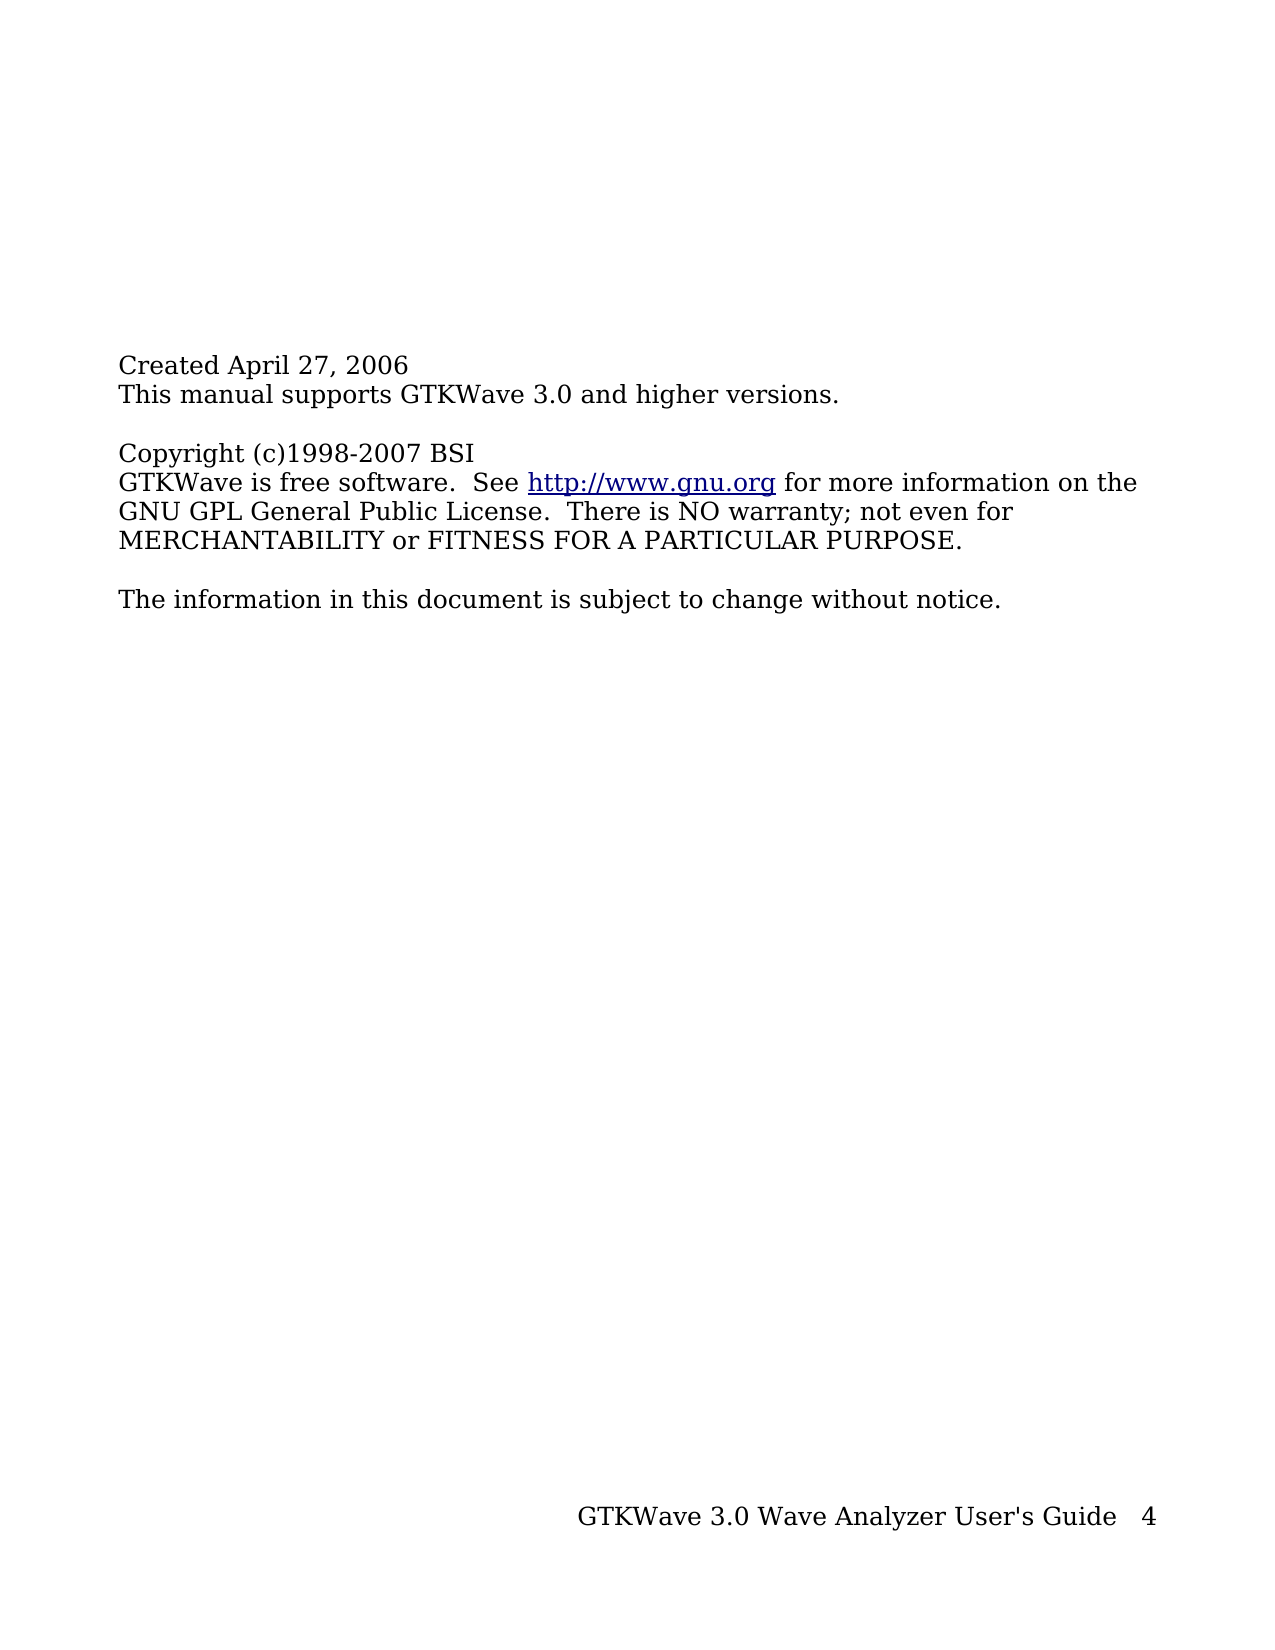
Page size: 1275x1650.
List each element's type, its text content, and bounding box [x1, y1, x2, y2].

text The information in this document is subject to change without notice. [118, 585, 1157, 614]
text Copyright (c)1998-2007 BSI [118, 439, 1157, 468]
text GTKWave is free software. See http://www.gnu.org for more information on the GNU GPL General Public License. There is NO warranty; not even for MERCHANTABILITY or FITNESS FOR A PARTICULAR PURPOSE. [118, 468, 1157, 556]
text This manual supports GTKWave 3.0 and higher versions. [118, 381, 1157, 410]
text Created April 27, 2006 [118, 351, 1157, 381]
